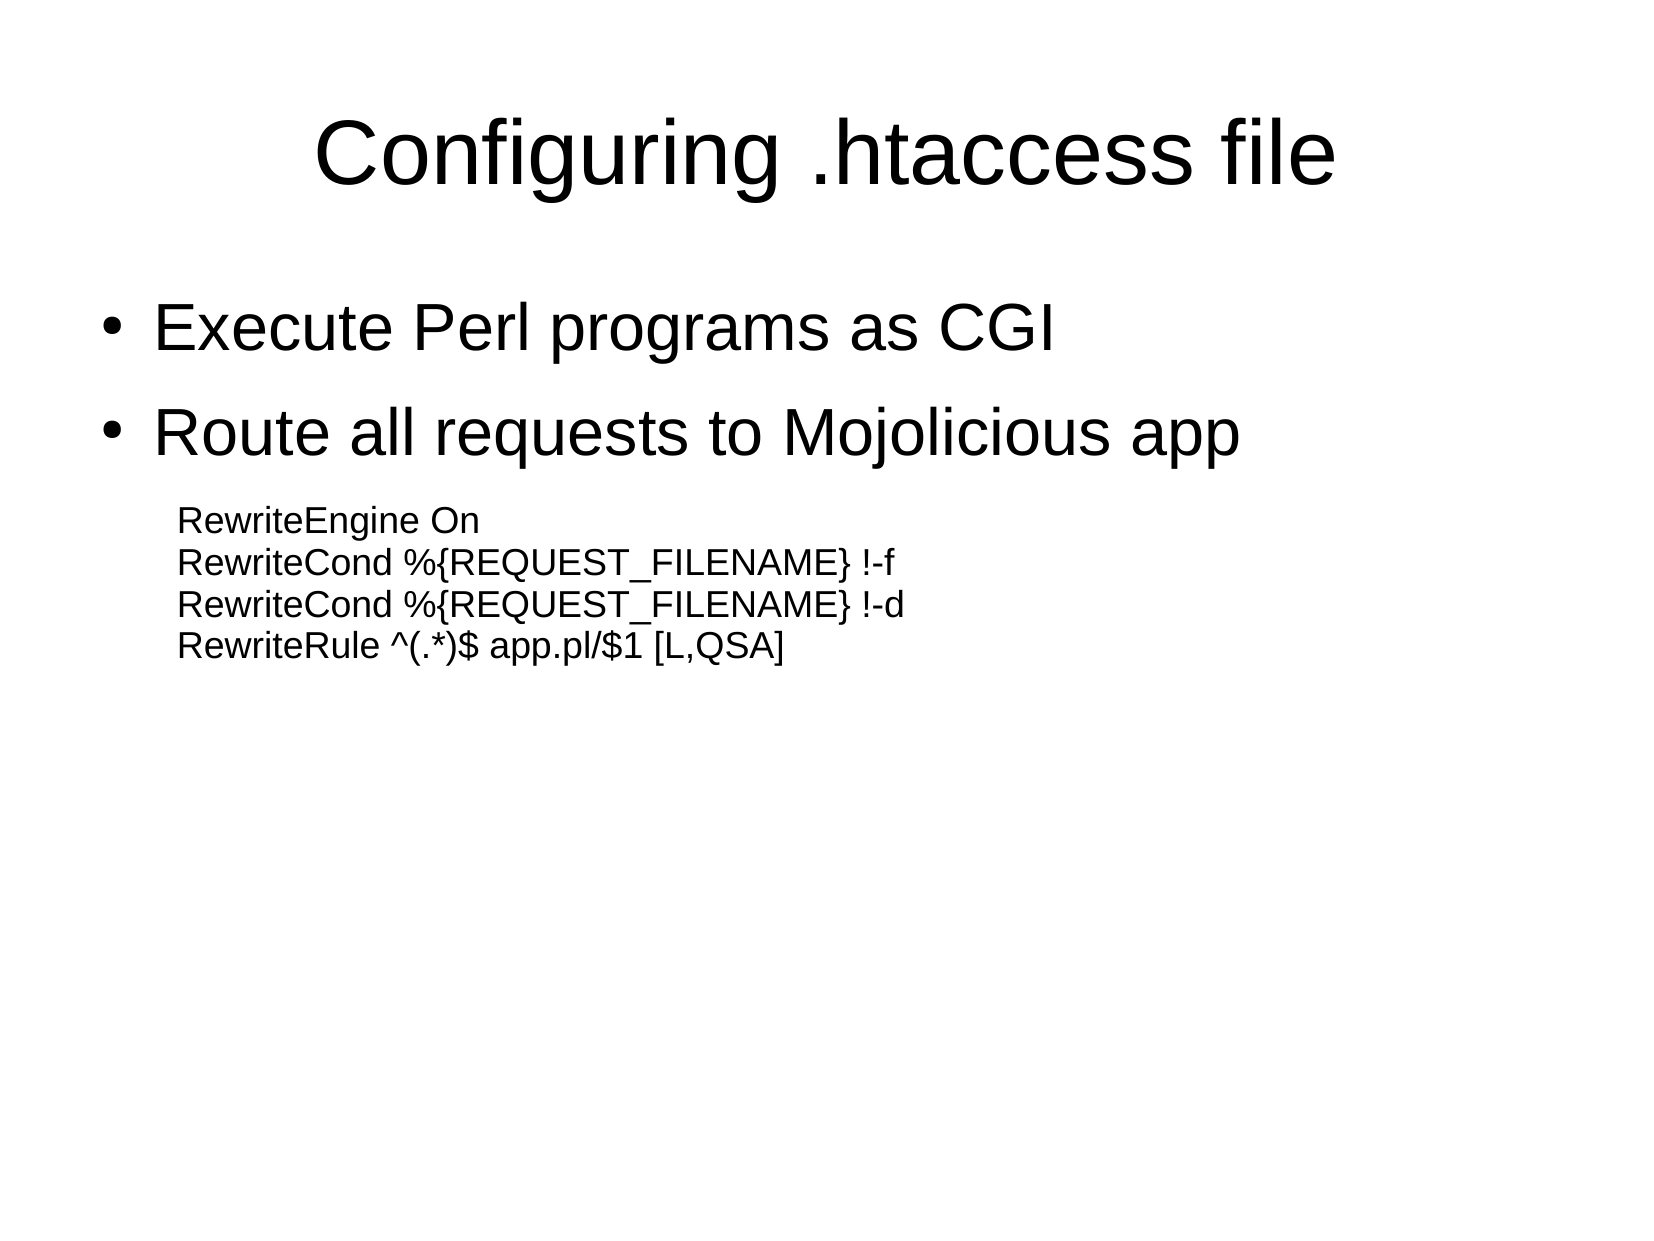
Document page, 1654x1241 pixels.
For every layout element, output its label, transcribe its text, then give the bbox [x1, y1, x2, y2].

title Configuring .htaccess file [82, 49, 1571, 257]
text_box RewriteEngine On RewriteCond %{REQUEST_FILENAME} !-f RewriteCond %{REQUEST_FILENAME} !-d RewriteRule ^(.*)$ app.pl/$1 [L,QSA] [162, 491, 1507, 759]
list Execute Perl programs as CGI Route all requests to Mojolicious app [82, 290, 1538, 1010]
